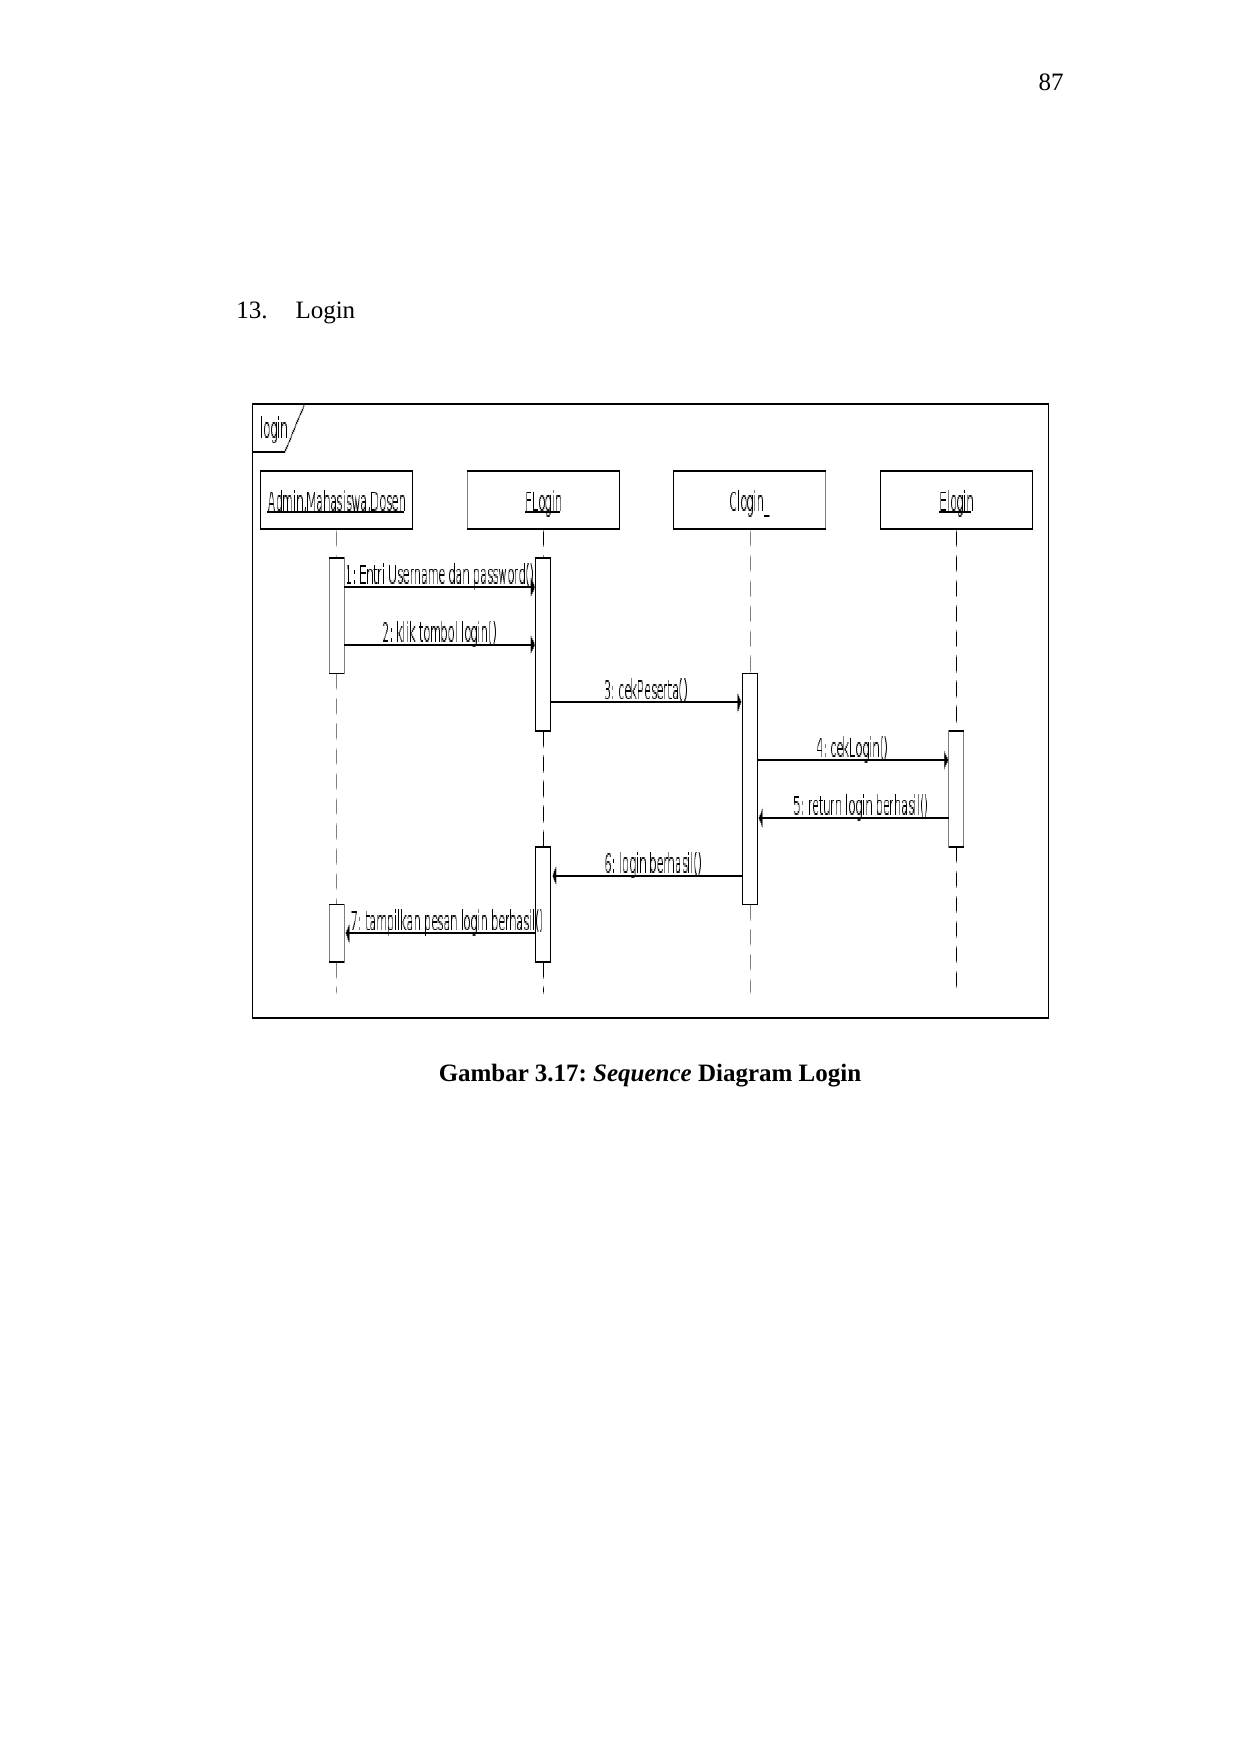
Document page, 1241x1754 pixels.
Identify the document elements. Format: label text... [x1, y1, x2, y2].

list Login [236, 295, 1063, 324]
text Gambar 3.17: Sequence Diagram Login [236, 1058, 1063, 1086]
picture [236, 365, 1064, 1058]
